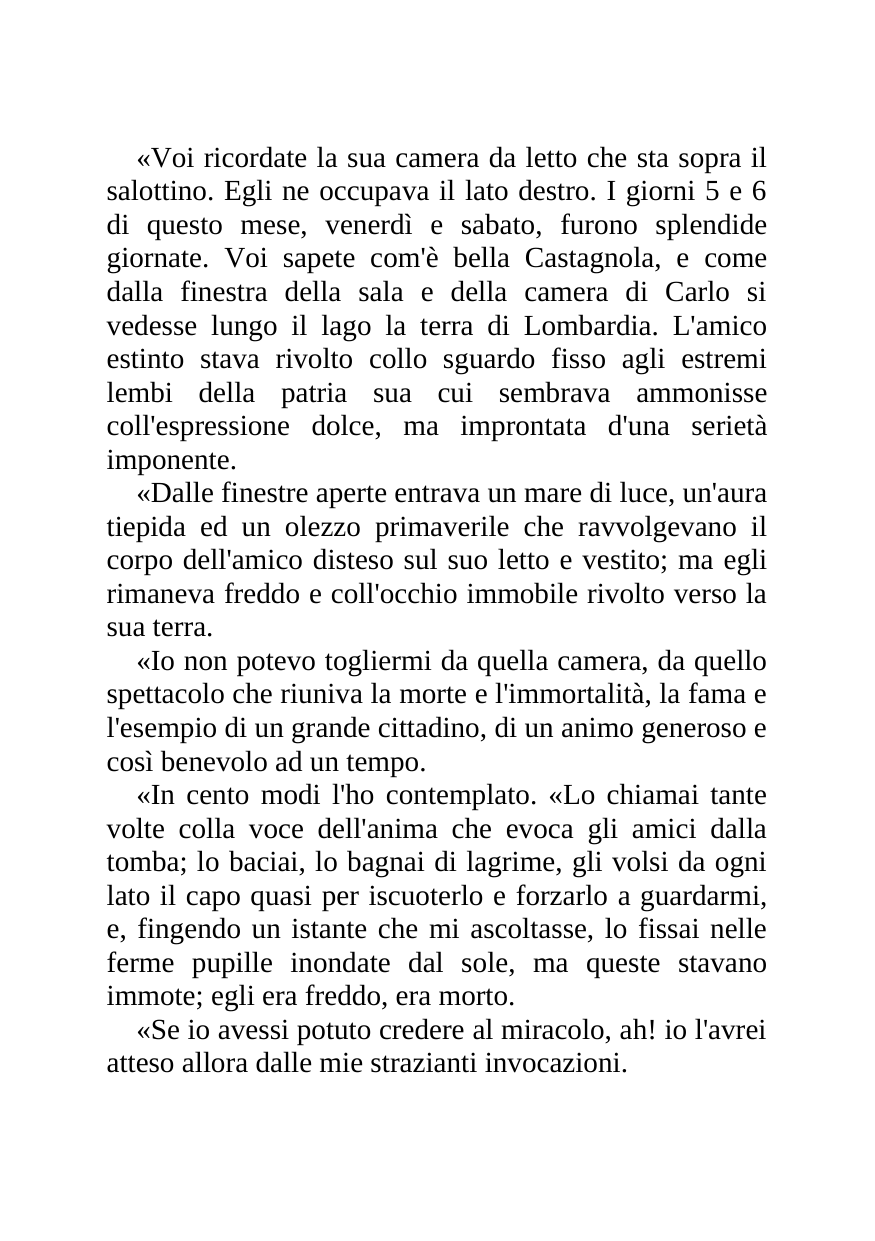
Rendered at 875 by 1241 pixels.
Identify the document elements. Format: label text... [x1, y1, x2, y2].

text «In cento modi l'ho contemplato. «Lo chiamai tante volte colla voce dell'anima che evoca gli amici dalla tomba; lo baciai, lo bagnai di lagrime, gli volsi da ogni lato il capo quasi per iscuoterlo e forzarlo a guardarmi, e, fingendo un istante che mi ascoltasse, lo fissai nelle ferme pupille inondate dal sole, ma queste stavano immote; egli era freddo, era morto. [106, 777, 768, 1012]
text «Io non potevo togliermi da quella camera, da quello spettacolo che riuniva la morte e l'immortalità, la fama e l'esempio di un grande cittadino, di un animo generoso e così benevolo ad un tempo. [106, 643, 768, 777]
text «Se io avessi potuto credere al miracolo, ah! io l'avrei atteso allora dalle mie strazianti invocazioni. [106, 1012, 768, 1079]
text «Dalle finestre aperte entrava un mare di luce, un'aura tiepida ed un olezzo primaverile che ravvolgevano il corpo dell'amico disteso sul suo letto e vestito; ma egli rimaneva freddo e coll'occhio immobile rivolto verso la sua terra. [106, 475, 768, 643]
text «Voi ricordate la sua camera da letto che sta sopra il salottino. Egli ne occupava il lato destro. I giorni 5 e 6 di questo mese, venerdì e sabato, furono splendide giornate. Voi sapete com'è bella Castagnola, e come dalla finestra della sala e della camera di Carlo si vedesse lungo il lago la terra di Lombardia. L'amico estinto stava rivolto collo sguardo fisso agli estremi lembi della patria sua cui sembrava ammonisse coll'espressione dolce, ma improntata d'una serietà imponente. [106, 140, 768, 475]
